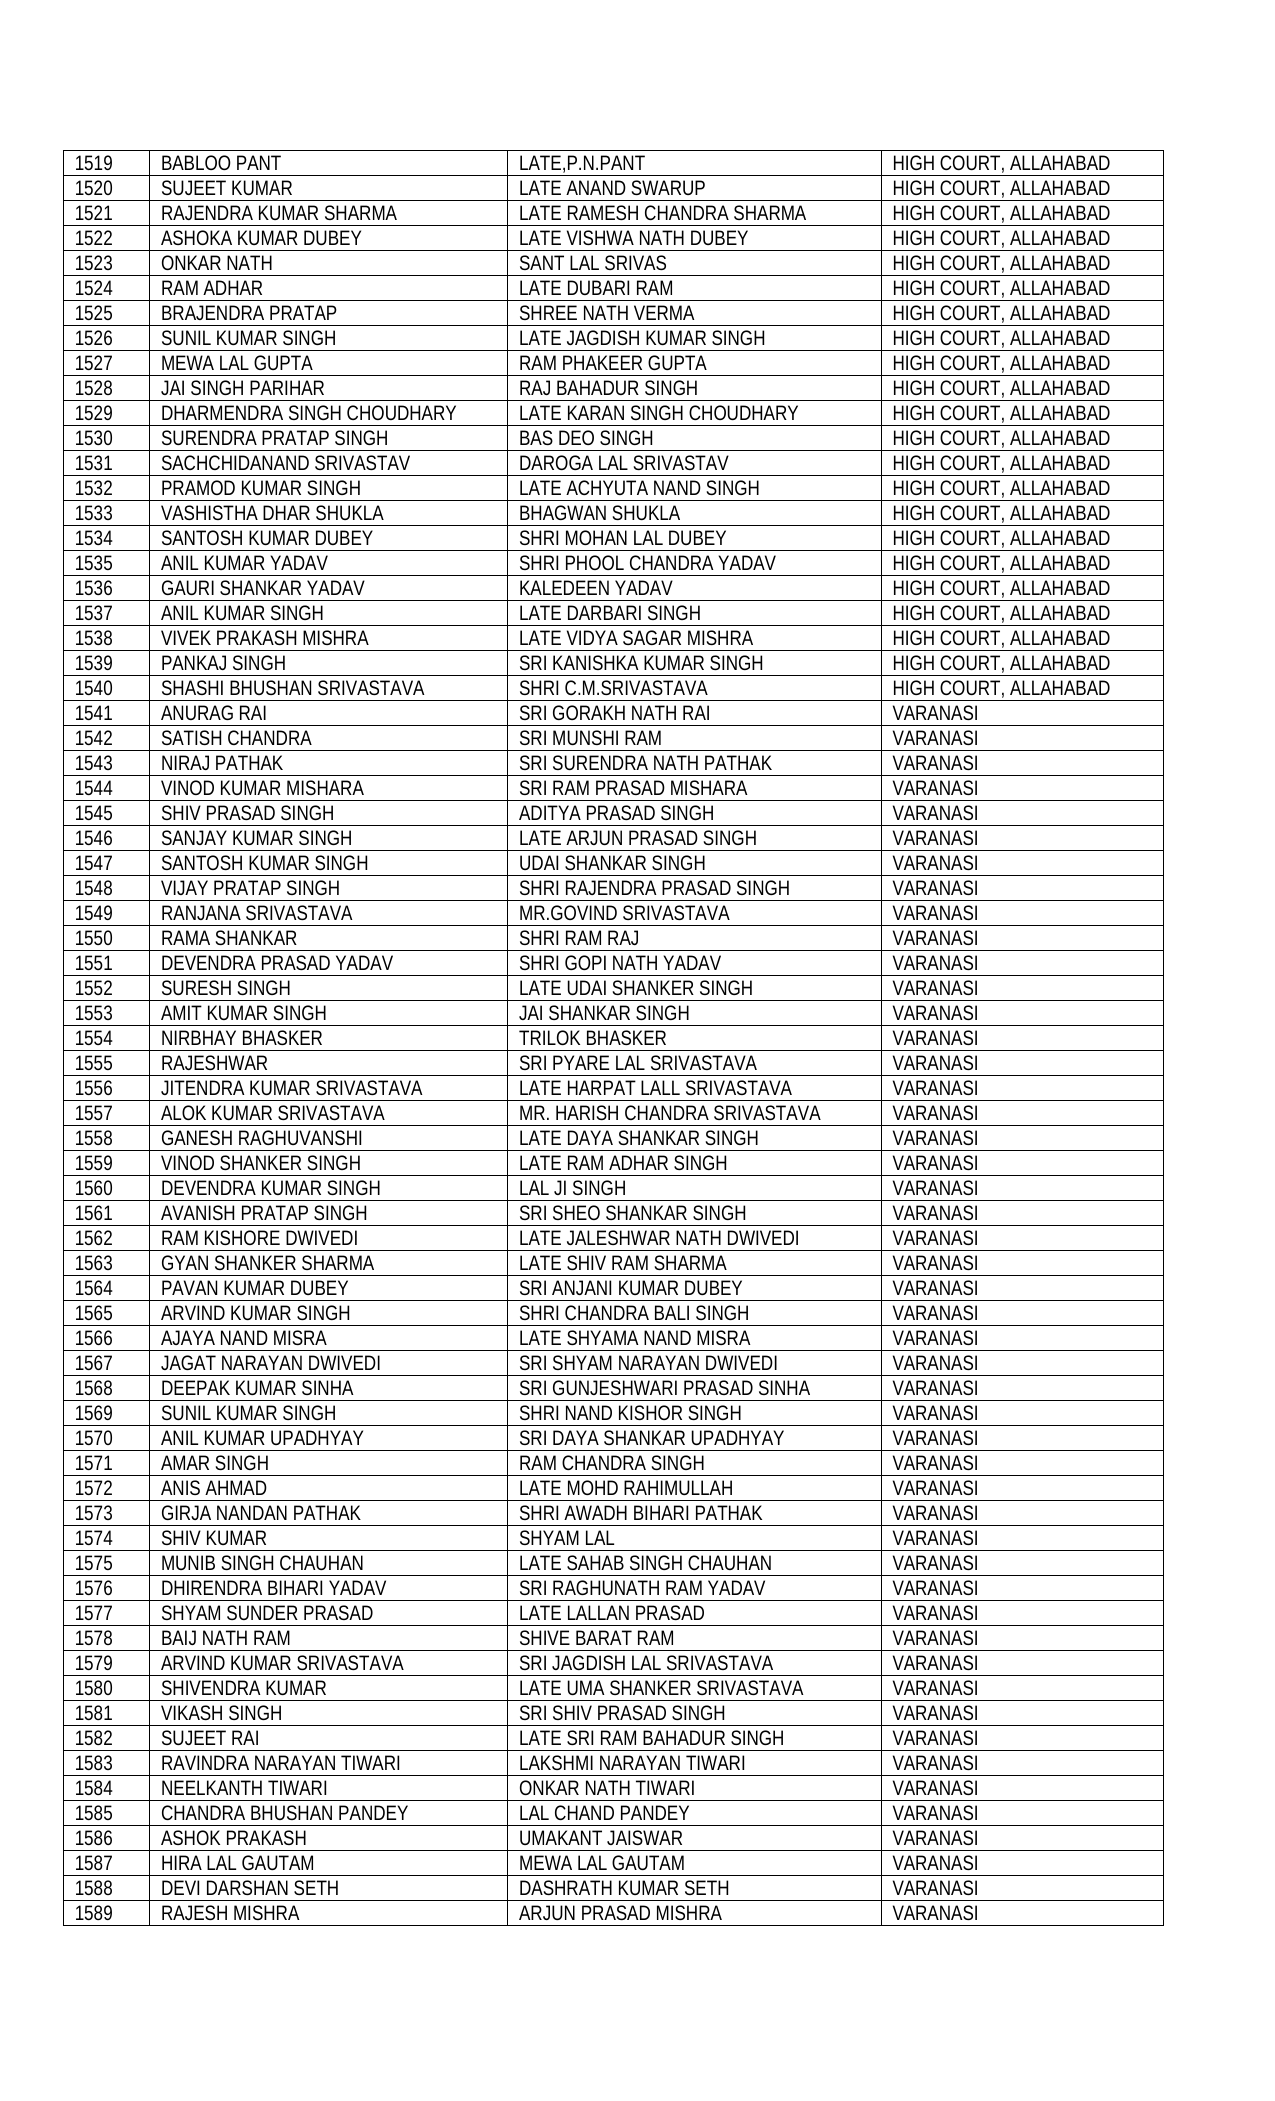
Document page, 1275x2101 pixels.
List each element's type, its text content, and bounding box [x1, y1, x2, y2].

table_cell VARANASI [882, 1701, 1163, 1725]
table_cell VARANASI [882, 1126, 1163, 1150]
table_cell SRI JAGDISH LAL SRIVASTAVA [508, 1651, 881, 1675]
table_cell RAJ BAHADUR SINGH [508, 376, 881, 400]
table_cell VARANASI [882, 1626, 1163, 1650]
table_cell LATE DUBARI RAM [508, 276, 881, 300]
table_cell 1521 [64, 201, 149, 225]
table_cell HIGH COURT, ALLAHABAD [882, 626, 1163, 650]
table_cell HIGH COURT, ALLAHABAD [882, 226, 1163, 250]
table_cell RAVINDRA NARAYAN TIWARI [150, 1751, 507, 1775]
table_cell 1544 [64, 776, 149, 800]
table_cell 1579 [64, 1651, 149, 1675]
table_cell LATE HARPAT LALL SRIVASTAVA [508, 1076, 881, 1100]
table_cell SRI SHYAM NARAYAN DWIVEDI [508, 1351, 881, 1375]
table_cell SACHCHIDANAND SRIVASTAV [150, 451, 507, 475]
table_cell LATE RAM ADHAR SINGH [508, 1151, 881, 1175]
table_cell LATE VISHWA NATH DUBEY [508, 226, 881, 250]
table_cell VARANASI [882, 1151, 1163, 1175]
table_cell 1575 [64, 1551, 149, 1575]
table_cell 1583 [64, 1751, 149, 1775]
table_cell HIGH COURT, ALLAHABAD [882, 201, 1163, 225]
table_cell RAJESH MISHRA [150, 1901, 507, 1925]
table_cell 1530 [64, 426, 149, 450]
table_cell ANIL KUMAR UPADHYAY [150, 1426, 507, 1450]
table_cell VARANASI [882, 1601, 1163, 1625]
table_cell VARANASI [882, 1226, 1163, 1250]
table_cell ASHOK PRAKASH [150, 1826, 507, 1850]
table_cell VARANASI [882, 1726, 1163, 1750]
table_cell VIKASH SINGH [150, 1701, 507, 1725]
table_cell VARANASI [882, 1401, 1163, 1425]
table_cell VARANASI [882, 1526, 1163, 1550]
table_cell PRAMOD KUMAR SINGH [150, 476, 507, 500]
table_cell VARANASI [882, 951, 1163, 975]
table_cell 1584 [64, 1776, 149, 1800]
table_cell SATISH CHANDRA [150, 726, 507, 750]
table_cell DHARMENDRA SINGH CHOUDHARY [150, 401, 507, 425]
table_cell VARANASI [882, 1801, 1163, 1825]
table_cell ANIS AHMAD [150, 1476, 507, 1500]
table_cell VARANASI [882, 1676, 1163, 1700]
table_cell VARANASI [882, 1326, 1163, 1350]
table_cell DEVENDRA PRASAD YADAV [150, 951, 507, 975]
table_cell VIJAY PRATAP SINGH [150, 876, 507, 900]
table_cell GAURI SHANKAR YADAV [150, 576, 507, 600]
table_cell HIGH COURT, ALLAHABAD [882, 426, 1163, 450]
table_cell SRI MUNSHI RAM [508, 726, 881, 750]
table_cell HIGH COURT, ALLAHABAD [882, 476, 1163, 500]
table_cell 1540 [64, 676, 149, 700]
table_cell 1578 [64, 1626, 149, 1650]
table_cell LAKSHMI NARAYAN TIWARI [508, 1751, 881, 1775]
table_cell SRI ANJANI KUMAR DUBEY [508, 1276, 881, 1300]
table_cell LATE SRI RAM BAHADUR SINGH [508, 1726, 881, 1750]
table_cell SANTOSH KUMAR SINGH [150, 851, 507, 875]
table_cell BRAJENDRA PRATAP [150, 301, 507, 325]
table_cell HIGH COURT, ALLAHABAD [882, 301, 1163, 325]
table_cell 1546 [64, 826, 149, 850]
table_cell 1570 [64, 1426, 149, 1450]
table_cell 1588 [64, 1876, 149, 1900]
table_cell 1574 [64, 1526, 149, 1550]
table_cell VARANASI [882, 1901, 1163, 1925]
table_cell KALEDEEN YADAV [508, 576, 881, 600]
table_cell DEVI DARSHAN SETH [150, 1876, 507, 1900]
table_cell ARJUN PRASAD MISHRA [508, 1901, 881, 1925]
table_cell 1545 [64, 801, 149, 825]
table_cell HIGH COURT, ALLAHABAD [882, 651, 1163, 675]
table_cell JAI SHANKAR SINGH [508, 1001, 881, 1025]
table_cell 1568 [64, 1376, 149, 1400]
table_cell LATE JALESHWAR NATH DWIVEDI [508, 1226, 881, 1250]
table_cell JAGAT NARAYAN DWIVEDI [150, 1351, 507, 1375]
table_cell VARANASI [882, 1351, 1163, 1375]
table_cell RAMA SHANKAR [150, 926, 507, 950]
table_cell HIGH COURT, ALLAHABAD [882, 526, 1163, 550]
table_cell LATE JAGDISH KUMAR SINGH [508, 326, 881, 350]
table_cell VARANASI [882, 826, 1163, 850]
table_cell DEEPAK KUMAR SINHA [150, 1376, 507, 1400]
table_cell HIGH COURT, ALLAHABAD [882, 501, 1163, 525]
table_cell BABLOO PANT [150, 151, 507, 175]
table_cell LATE DAYA SHANKAR SINGH [508, 1126, 881, 1150]
table_cell 1586 [64, 1826, 149, 1850]
table_cell 1522 [64, 226, 149, 250]
table_cell SANJAY KUMAR SINGH [150, 826, 507, 850]
table_cell 1525 [64, 301, 149, 325]
table_cell 1547 [64, 851, 149, 875]
table_cell SHRI CHANDRA BALI SINGH [508, 1301, 881, 1325]
table_cell DAROGA LAL SRIVASTAV [508, 451, 881, 475]
table_cell RANJANA SRIVASTAVA [150, 901, 507, 925]
table_cell VIVEK PRAKASH MISHRA [150, 626, 507, 650]
table_cell LATE SHYAMA NAND MISRA [508, 1326, 881, 1350]
table_cell 1526 [64, 326, 149, 350]
table_cell HIGH COURT, ALLAHABAD [882, 401, 1163, 425]
table_cell VARANASI [882, 1076, 1163, 1100]
table_cell VARANASI [882, 1576, 1163, 1600]
table_cell HIGH COURT, ALLAHABAD [882, 151, 1163, 175]
table_cell UDAI SHANKAR SINGH [508, 851, 881, 875]
table_cell 1552 [64, 976, 149, 1000]
table_cell LATE,P.N.PANT [508, 151, 881, 175]
table_cell SRI SHEO SHANKAR SINGH [508, 1201, 881, 1225]
table_cell 1585 [64, 1801, 149, 1825]
table_cell MR.GOVIND SRIVASTAVA [508, 901, 881, 925]
table_cell AMIT KUMAR SINGH [150, 1001, 507, 1025]
table_cell RAJENDRA KUMAR SHARMA [150, 201, 507, 225]
table_cell 1541 [64, 701, 149, 725]
table_cell 1550 [64, 926, 149, 950]
table_cell 1551 [64, 951, 149, 975]
table_cell 1572 [64, 1476, 149, 1500]
table_cell 1567 [64, 1351, 149, 1375]
table_cell VARANASI [882, 1651, 1163, 1675]
table_cell SHYAM SUNDER PRASAD [150, 1601, 507, 1625]
table_cell SRI KANISHKA KUMAR SINGH [508, 651, 881, 675]
table_cell 1536 [64, 576, 149, 600]
table_cell 1520 [64, 176, 149, 200]
table_cell AJAYA NAND MISRA [150, 1326, 507, 1350]
table_cell LATE ARJUN PRASAD SINGH [508, 826, 881, 850]
table_cell SHRI C.M.SRIVASTAVA [508, 676, 881, 700]
table_cell VASHISTHA DHAR SHUKLA [150, 501, 507, 525]
table_cell SRI SURENDRA NATH PATHAK [508, 751, 881, 775]
table_cell AMAR SINGH [150, 1451, 507, 1475]
table_cell 1519 [64, 151, 149, 175]
table_cell MR. HARISH CHANDRA SRIVASTAVA [508, 1101, 881, 1125]
table_cell SUNIL KUMAR SINGH [150, 326, 507, 350]
table_cell 1573 [64, 1501, 149, 1525]
table_cell 1543 [64, 751, 149, 775]
table_cell HIGH COURT, ALLAHABAD [882, 676, 1163, 700]
table_cell GYAN SHANKER SHARMA [150, 1251, 507, 1275]
table_cell ONKAR NATH TIWARI [508, 1776, 881, 1800]
table_cell LATE UMA SHANKER SRIVASTAVA [508, 1676, 881, 1700]
table_cell SHRI RAM RAJ [508, 926, 881, 950]
table_cell 1528 [64, 376, 149, 400]
table_cell 1548 [64, 876, 149, 900]
table_cell HIGH COURT, ALLAHABAD [882, 451, 1163, 475]
table_cell LATE DARBARI SINGH [508, 601, 881, 625]
table_cell SHYAM LAL [508, 1526, 881, 1550]
table_cell 1554 [64, 1026, 149, 1050]
table_cell VARANASI [882, 776, 1163, 800]
table_cell 1531 [64, 451, 149, 475]
table_cell SUJEET RAI [150, 1726, 507, 1750]
table_cell 1559 [64, 1151, 149, 1175]
table_cell 1563 [64, 1251, 149, 1275]
table_cell SUNIL KUMAR SINGH [150, 1401, 507, 1425]
table_cell VINOD KUMAR MISHARA [150, 776, 507, 800]
table_cell SHREE NATH VERMA [508, 301, 881, 325]
table_cell PANKAJ SINGH [150, 651, 507, 675]
table_cell 1533 [64, 501, 149, 525]
table_cell LAL CHAND PANDEY [508, 1801, 881, 1825]
table_cell VARANASI [882, 751, 1163, 775]
table_cell VARANASI [882, 1001, 1163, 1025]
table_cell HIGH COURT, ALLAHABAD [882, 376, 1163, 400]
table_cell 1532 [64, 476, 149, 500]
table_cell HIGH COURT, ALLAHABAD [882, 576, 1163, 600]
table_cell 1582 [64, 1726, 149, 1750]
table_cell VARANASI [882, 1851, 1163, 1875]
table_cell 1589 [64, 1901, 149, 1925]
table_cell SHRI MOHAN LAL DUBEY [508, 526, 881, 550]
table_cell SUJEET KUMAR [150, 176, 507, 200]
table_cell ARVIND KUMAR SINGH [150, 1301, 507, 1325]
table_cell MEWA LAL GUPTA [150, 351, 507, 375]
table_cell AVANISH PRATAP SINGH [150, 1201, 507, 1225]
table_cell 1581 [64, 1701, 149, 1725]
table_cell LATE SHIV RAM SHARMA [508, 1251, 881, 1275]
table_cell RAM KISHORE DWIVEDI [150, 1226, 507, 1250]
table_cell HIGH COURT, ALLAHABAD [882, 176, 1163, 200]
table_cell VARANASI [882, 1876, 1163, 1900]
table_cell VARANASI [882, 1301, 1163, 1325]
table_cell VARANASI [882, 901, 1163, 925]
table_cell VARANASI [882, 1101, 1163, 1125]
table_cell LATE LALLAN PRASAD [508, 1601, 881, 1625]
table_cell 1542 [64, 726, 149, 750]
table_cell CHANDRA BHUSHAN PANDEY [150, 1801, 507, 1825]
table_cell VARANASI [882, 1426, 1163, 1450]
table_cell 1587 [64, 1851, 149, 1875]
table_cell VARANASI [882, 1826, 1163, 1850]
table_cell BAIJ NATH RAM [150, 1626, 507, 1650]
table_cell 1580 [64, 1676, 149, 1700]
table_cell NIRAJ PATHAK [150, 751, 507, 775]
table_cell VARANASI [882, 1501, 1163, 1525]
table_cell VARANASI [882, 1551, 1163, 1575]
table_cell SHIV PRASAD SINGH [150, 801, 507, 825]
table_cell HIGH COURT, ALLAHABAD [882, 251, 1163, 275]
table_cell 1549 [64, 901, 149, 925]
table_cell SANTOSH KUMAR DUBEY [150, 526, 507, 550]
table_cell SHIVE BARAT RAM [508, 1626, 881, 1650]
table_cell VARANASI [882, 1201, 1163, 1225]
table_cell VARANASI [882, 1026, 1163, 1050]
table_cell ALOK KUMAR SRIVASTAVA [150, 1101, 507, 1125]
table_cell ANURAG RAI [150, 701, 507, 725]
table_cell 1539 [64, 651, 149, 675]
table_cell HIGH COURT, ALLAHABAD [882, 276, 1163, 300]
table_cell ANIL KUMAR YADAV [150, 551, 507, 575]
table_cell SRI GUNJESHWARI PRASAD SINHA [508, 1376, 881, 1400]
table_cell VARANASI [882, 1376, 1163, 1400]
table_cell VARANASI [882, 876, 1163, 900]
table_cell SRI DAYA SHANKAR UPADHYAY [508, 1426, 881, 1450]
table_cell LATE VIDYA SAGAR MISHRA [508, 626, 881, 650]
table_cell SHASHI BHUSHAN SRIVASTAVA [150, 676, 507, 700]
table_cell HIGH COURT, ALLAHABAD [882, 551, 1163, 575]
table_cell SHIV KUMAR [150, 1526, 507, 1550]
table_cell SRI SHIV PRASAD SINGH [508, 1701, 881, 1725]
table_cell VARANASI [882, 1451, 1163, 1475]
table_cell RAM PHAKEER GUPTA [508, 351, 881, 375]
table_cell 1529 [64, 401, 149, 425]
table_cell VARANASI [882, 701, 1163, 725]
table_cell 1524 [64, 276, 149, 300]
table_cell LATE ANAND SWARUP [508, 176, 881, 200]
table_cell 1565 [64, 1301, 149, 1325]
table_cell ARVIND KUMAR SRIVASTAVA [150, 1651, 507, 1675]
table_cell SURENDRA PRATAP SINGH [150, 426, 507, 450]
table_cell MUNIB SINGH CHAUHAN [150, 1551, 507, 1575]
table_cell TRILOK BHASKER [508, 1026, 881, 1050]
table_cell 1560 [64, 1176, 149, 1200]
table_cell 1562 [64, 1226, 149, 1250]
table_cell SHIVENDRA KUMAR [150, 1676, 507, 1700]
table_cell ANIL KUMAR SINGH [150, 601, 507, 625]
table_cell VARANASI [882, 976, 1163, 1000]
table_cell VARANASI [882, 801, 1163, 825]
table_cell PAVAN KUMAR DUBEY [150, 1276, 507, 1300]
table_cell 1523 [64, 251, 149, 275]
table_cell RAM ADHAR [150, 276, 507, 300]
table_cell SURESH SINGH [150, 976, 507, 1000]
table_cell HIGH COURT, ALLAHABAD [882, 601, 1163, 625]
table_cell SHRI GOPI NATH YADAV [508, 951, 881, 975]
table_cell VARANASI [882, 926, 1163, 950]
table_cell SANT LAL SRIVAS [508, 251, 881, 275]
table_cell SHRI NAND KISHOR SINGH [508, 1401, 881, 1425]
table_cell SHRI PHOOL CHANDRA YADAV [508, 551, 881, 575]
table_cell SHRI RAJENDRA PRASAD SINGH [508, 876, 881, 900]
table_cell VARANASI [882, 726, 1163, 750]
table_cell GIRJA NANDAN PATHAK [150, 1501, 507, 1525]
table_cell NEELKANTH TIWARI [150, 1776, 507, 1800]
table_cell SRI RAGHUNATH RAM YADAV [508, 1576, 881, 1600]
table_cell LATE KARAN SINGH CHOUDHARY [508, 401, 881, 425]
table_cell LATE SAHAB SINGH CHAUHAN [508, 1551, 881, 1575]
table_cell VARANASI [882, 1776, 1163, 1800]
table_cell LATE UDAI SHANKER SINGH [508, 976, 881, 1000]
table_cell 1527 [64, 351, 149, 375]
table_cell 1553 [64, 1001, 149, 1025]
table_cell HIGH COURT, ALLAHABAD [882, 326, 1163, 350]
table_cell 1576 [64, 1576, 149, 1600]
table_cell 1537 [64, 601, 149, 625]
table_cell SRI PYARE LAL SRIVASTAVA [508, 1051, 881, 1075]
table_cell SRI RAM PRASAD MISHARA [508, 776, 881, 800]
table_cell SHRI AWADH BIHARI PATHAK [508, 1501, 881, 1525]
table_cell VINOD SHANKER SINGH [150, 1151, 507, 1175]
table_cell ADITYA PRASAD SINGH [508, 801, 881, 825]
table_cell GANESH RAGHUVANSHI [150, 1126, 507, 1150]
table_cell 1564 [64, 1276, 149, 1300]
table_cell VARANASI [882, 1276, 1163, 1300]
table_cell SRI GORAKH NATH RAI [508, 701, 881, 725]
table_cell VARANASI [882, 1476, 1163, 1500]
table_cell 1558 [64, 1126, 149, 1150]
table_cell ASHOKA KUMAR DUBEY [150, 226, 507, 250]
table_cell 1577 [64, 1601, 149, 1625]
table_cell 1561 [64, 1201, 149, 1225]
table_cell LATE RAMESH CHANDRA SHARMA [508, 201, 881, 225]
table_cell BAS DEO SINGH [508, 426, 881, 450]
table_cell UMAKANT JAISWAR [508, 1826, 881, 1850]
table_cell LATE MOHD RAHIMULLAH [508, 1476, 881, 1500]
table_cell VARANASI [882, 1176, 1163, 1200]
table_cell LAL JI SINGH [508, 1176, 881, 1200]
table_cell 1538 [64, 626, 149, 650]
table_cell HIRA LAL GAUTAM [150, 1851, 507, 1875]
table_cell VARANASI [882, 1251, 1163, 1275]
table_cell 1557 [64, 1101, 149, 1125]
table_cell RAJESHWAR [150, 1051, 507, 1075]
table_cell DASHRATH KUMAR SETH [508, 1876, 881, 1900]
table_cell 1556 [64, 1076, 149, 1100]
table_cell VARANASI [882, 1051, 1163, 1075]
table_cell DEVENDRA KUMAR SINGH [150, 1176, 507, 1200]
table_cell NIRBHAY BHASKER [150, 1026, 507, 1050]
table_cell RAM CHANDRA SINGH [508, 1451, 881, 1475]
table_cell ONKAR NATH [150, 251, 507, 275]
table_cell 1534 [64, 526, 149, 550]
table_cell BHAGWAN SHUKLA [508, 501, 881, 525]
table_cell 1555 [64, 1051, 149, 1075]
table_cell JAI SINGH PARIHAR [150, 376, 507, 400]
table_cell 1571 [64, 1451, 149, 1475]
table_cell JITENDRA KUMAR SRIVASTAVA [150, 1076, 507, 1100]
table_cell DHIRENDRA BIHARI YADAV [150, 1576, 507, 1600]
table_cell 1566 [64, 1326, 149, 1350]
table_cell HIGH COURT, ALLAHABAD [882, 351, 1163, 375]
table_cell LATE ACHYUTA NAND SINGH [508, 476, 881, 500]
table_cell 1569 [64, 1401, 149, 1425]
table_cell VARANASI [882, 851, 1163, 875]
table_cell MEWA LAL GAUTAM [508, 1851, 881, 1875]
table_cell 1535 [64, 551, 149, 575]
table_cell VARANASI [882, 1751, 1163, 1775]
